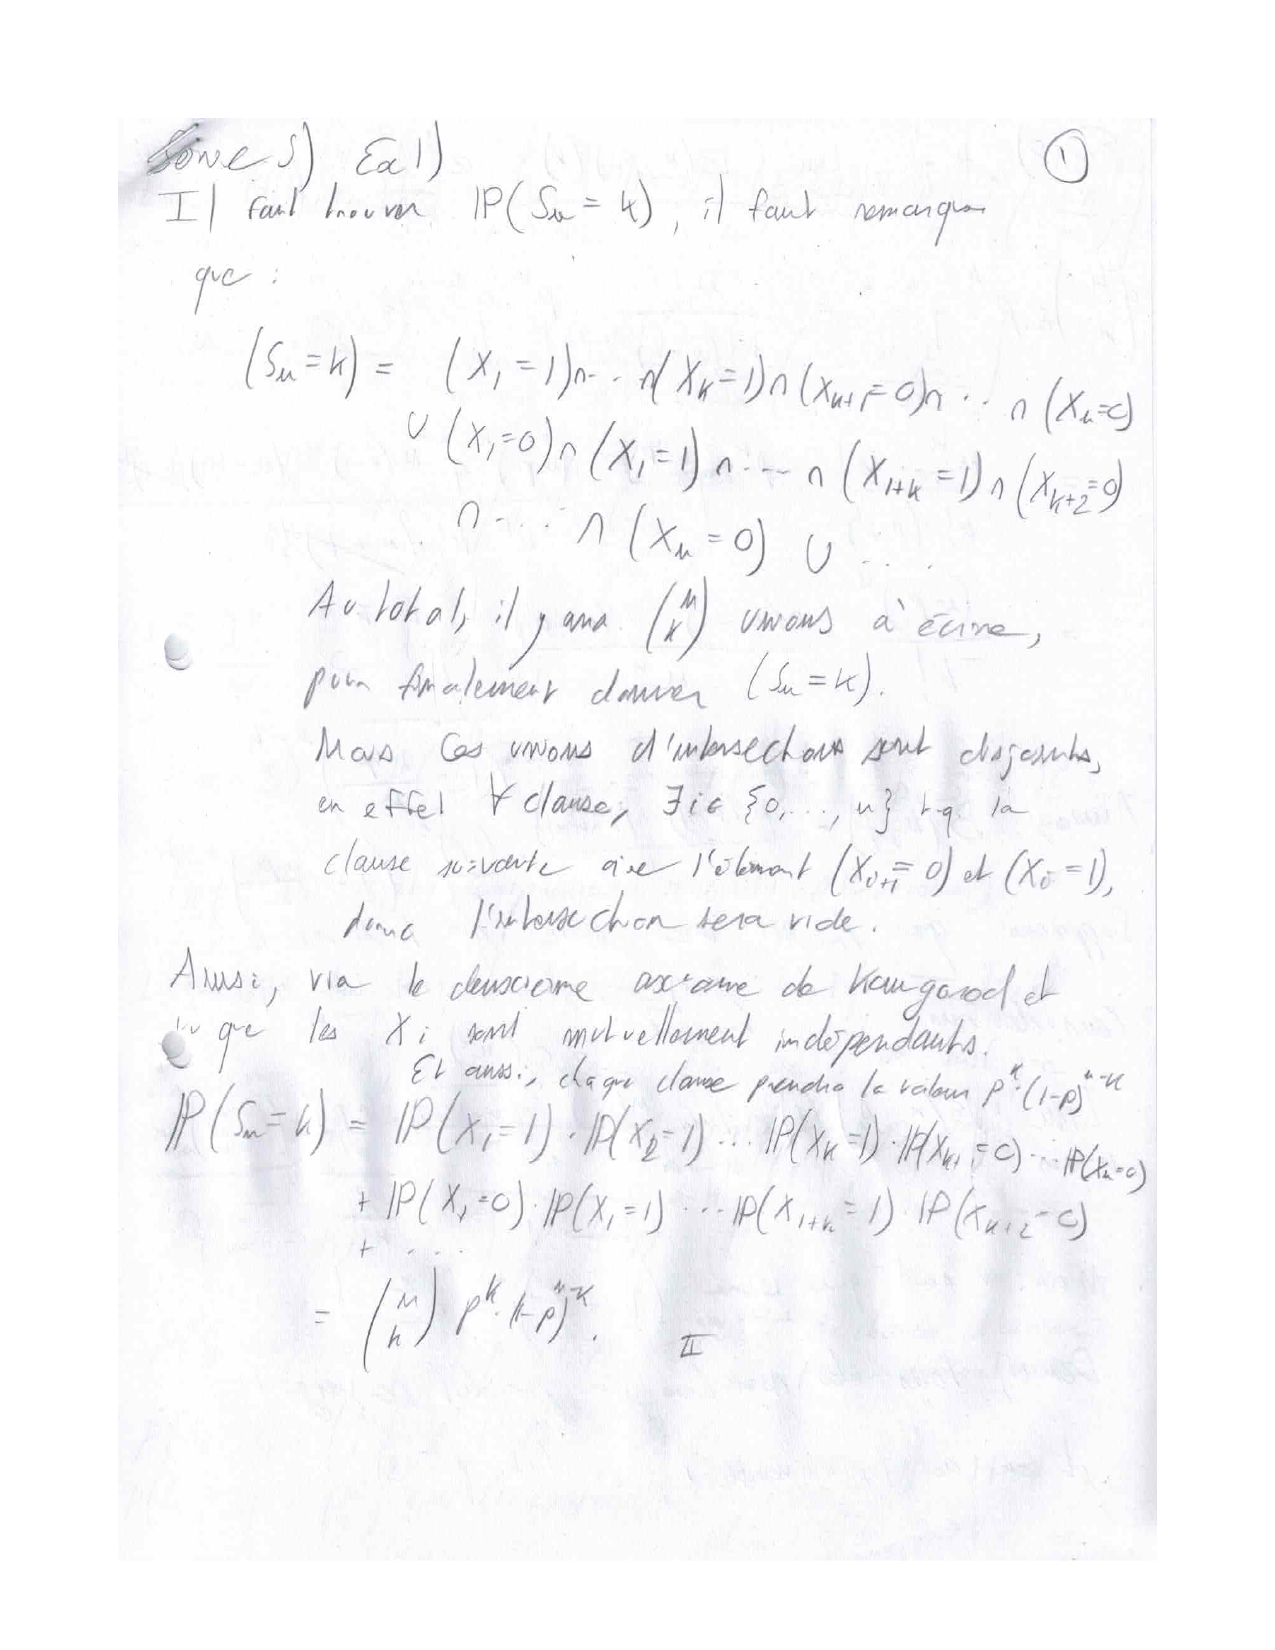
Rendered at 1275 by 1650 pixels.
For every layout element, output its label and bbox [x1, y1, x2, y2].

picture [118, 118, 1157, 1561]
